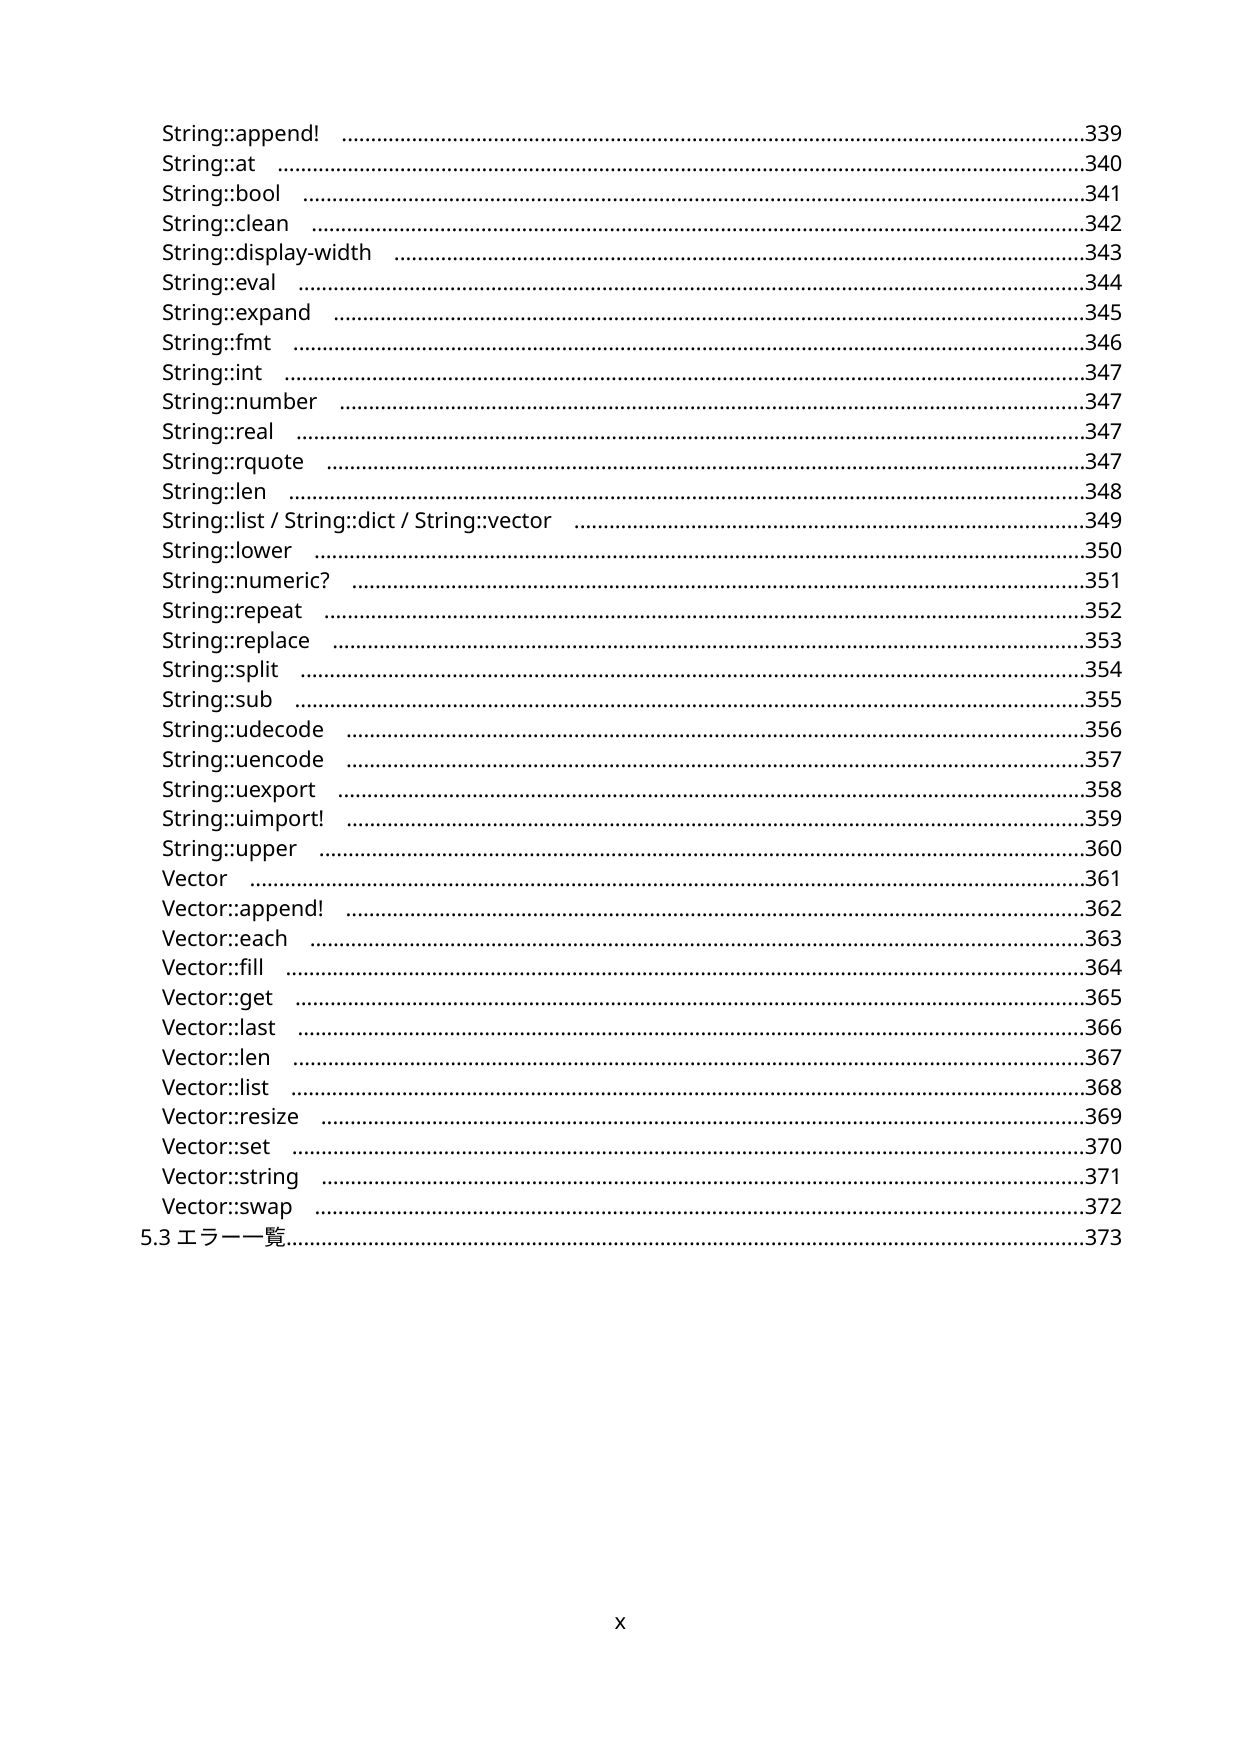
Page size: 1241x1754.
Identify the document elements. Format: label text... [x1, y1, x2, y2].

text Vector::last 366 [162, 1012, 1122, 1042]
text Vector::each 363 [162, 922, 1122, 952]
text String::bool 341 [162, 178, 1122, 207]
text String::display-width 343 [162, 237, 1122, 267]
text String::split 354 [162, 654, 1122, 684]
text String::repeat 352 [162, 595, 1122, 624]
text Vector::list 368 [162, 1071, 1122, 1101]
text String::list / String::dict / String::vector 349 [162, 505, 1122, 535]
text String::uencode 357 [162, 744, 1122, 773]
text String::upper 360 [162, 833, 1122, 863]
text String::real 347 [162, 416, 1122, 446]
text String::number 347 [162, 386, 1122, 416]
text Vector 361 [162, 863, 1122, 893]
text String::uexport 358 [162, 773, 1122, 803]
text String::expand 345 [162, 297, 1122, 327]
text String::fmt 346 [162, 327, 1122, 356]
text Vector::swap 372 [162, 1191, 1122, 1220]
text Vector::string 371 [162, 1161, 1122, 1191]
text Vector::resize 369 [162, 1101, 1122, 1131]
text Vector::set 370 [162, 1131, 1122, 1161]
text Vector::get 365 [162, 982, 1122, 1012]
text String::at 340 [162, 148, 1122, 178]
text String::clean 342 [162, 207, 1122, 237]
text Vector::fill 364 [162, 952, 1122, 982]
text Vector::append! 362 [162, 893, 1122, 922]
text String::numeric? 351 [162, 565, 1122, 595]
text String::rquote 347 [162, 446, 1122, 476]
text String::udecode 356 [162, 714, 1122, 744]
text Vector::len 367 [162, 1042, 1122, 1071]
text String::int 347 [162, 356, 1122, 386]
text String::replace 353 [162, 624, 1122, 654]
text String::sub 355 [162, 684, 1122, 714]
text String::append! 339 [162, 118, 1122, 148]
text String::eval 344 [162, 267, 1122, 297]
text 5.3 エラー一覧 373 [140, 1220, 1122, 1252]
text String::len 348 [162, 476, 1122, 505]
text String::lower 350 [162, 535, 1122, 565]
text String::uimport! 359 [162, 803, 1122, 833]
